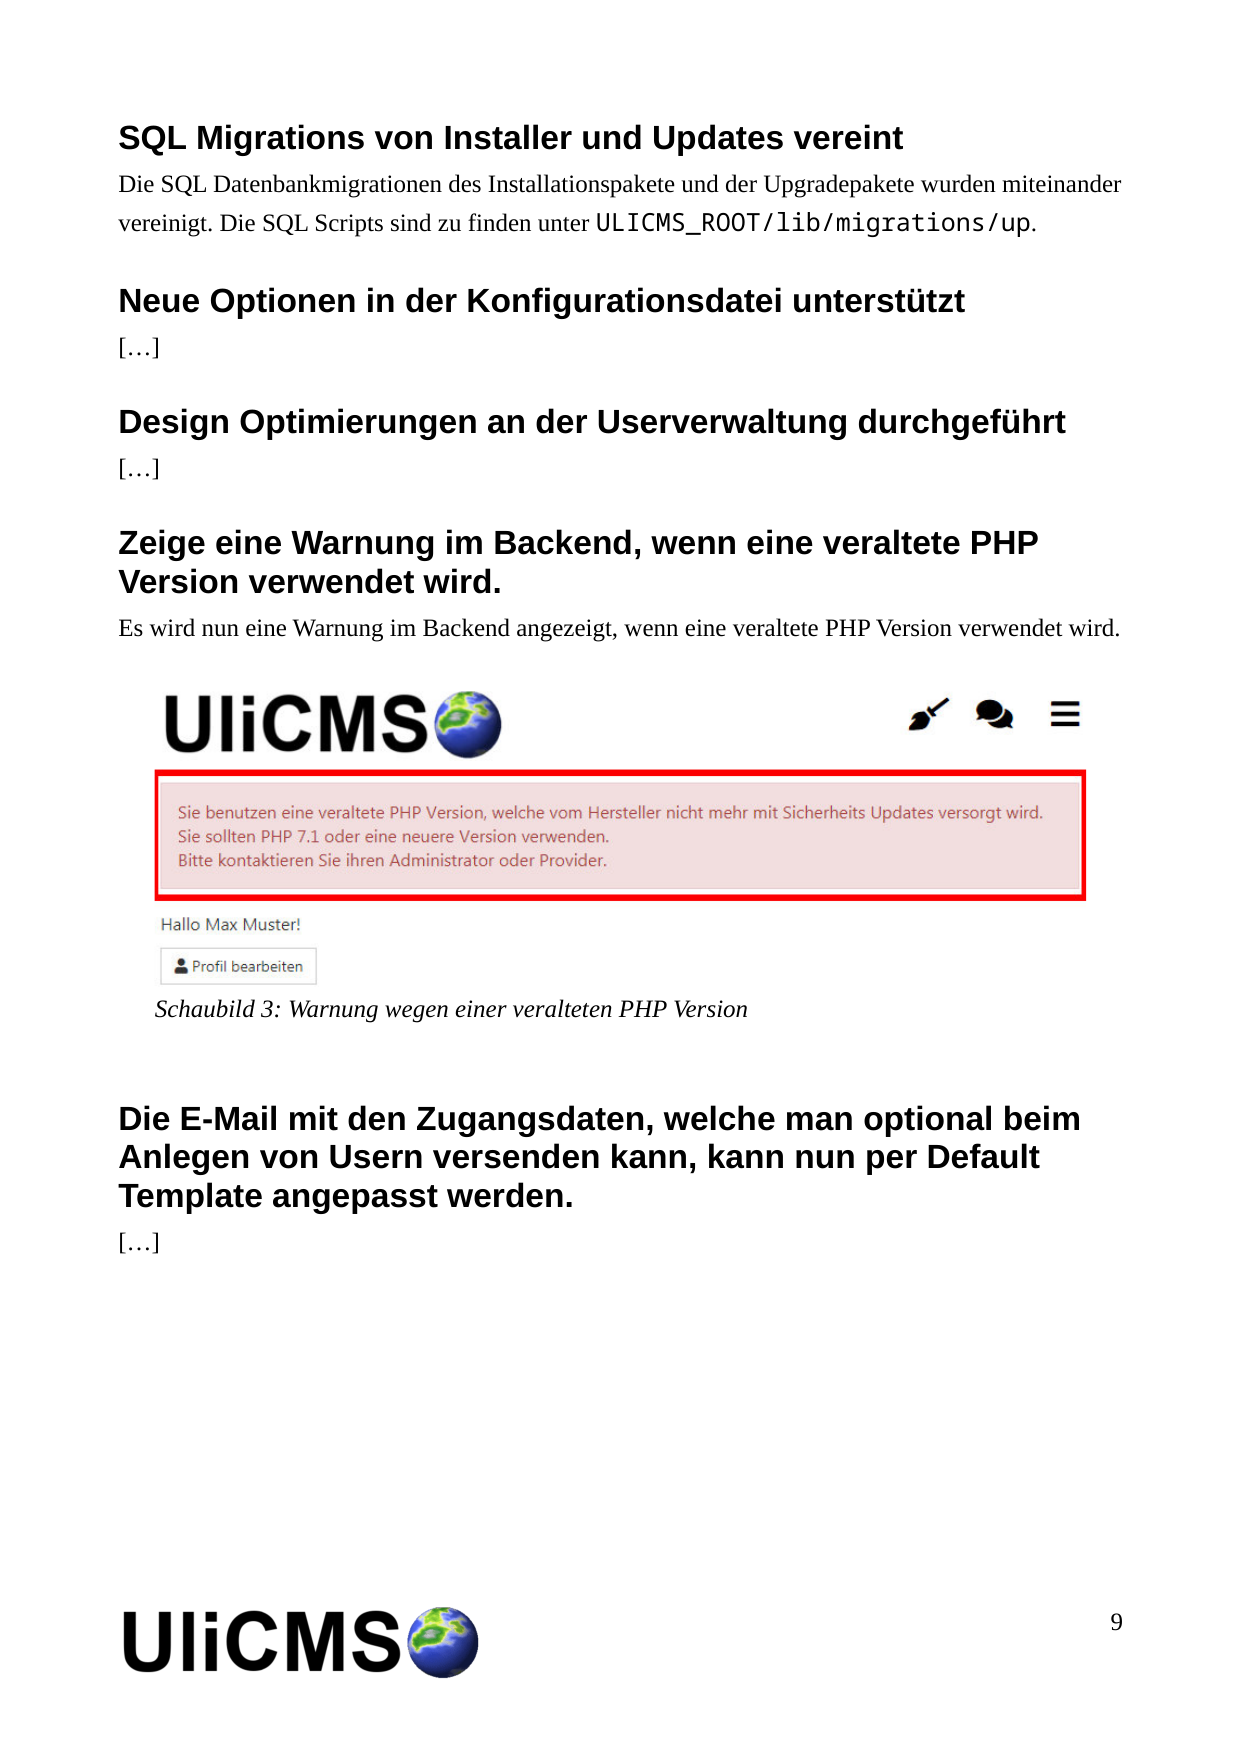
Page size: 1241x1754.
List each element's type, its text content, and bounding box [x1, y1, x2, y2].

picture [154, 674, 1087, 989]
text Es wird nun eine Warnung im Backend angezeigt, wenn eine veraltete PHP Version verwendet wird. [118, 613, 1123, 642]
subtitle SQL Migrations von Installer und Updates vereint [118, 118, 1123, 157]
subtitle Zeige eine Warnung im Backend, wenn eine veraltete PHP Version verwendet wird. [118, 523, 1123, 600]
text Schaubild 3: Warnung wegen einer veralteten PHP Version [154, 989, 1086, 1023]
subtitle Die E-Mail mit den Zugangsdaten, welche man optional beim Anlegen von Usern versenden kann, kann nun per Default Template angepasst werden. [118, 1098, 1123, 1214]
text […] [118, 332, 1123, 361]
text […] [118, 1227, 1123, 1256]
text […] [118, 453, 1123, 482]
picture [118, 1607, 479, 1681]
subtitle Design Optimierungen an der Userverwaltung durchgeführt [118, 402, 1123, 441]
subtitle Neue Optionen in der Konfigurationsdatei unterstützt [118, 281, 1123, 320]
text Die SQL Datenbankmigrationen des Installationspakete und der Upgradepakete wurden miteinander vereinigt. Die SQL Scripts sind zu finden unter ULICMS_ROOT/lib/migrations/up. [118, 169, 1123, 239]
